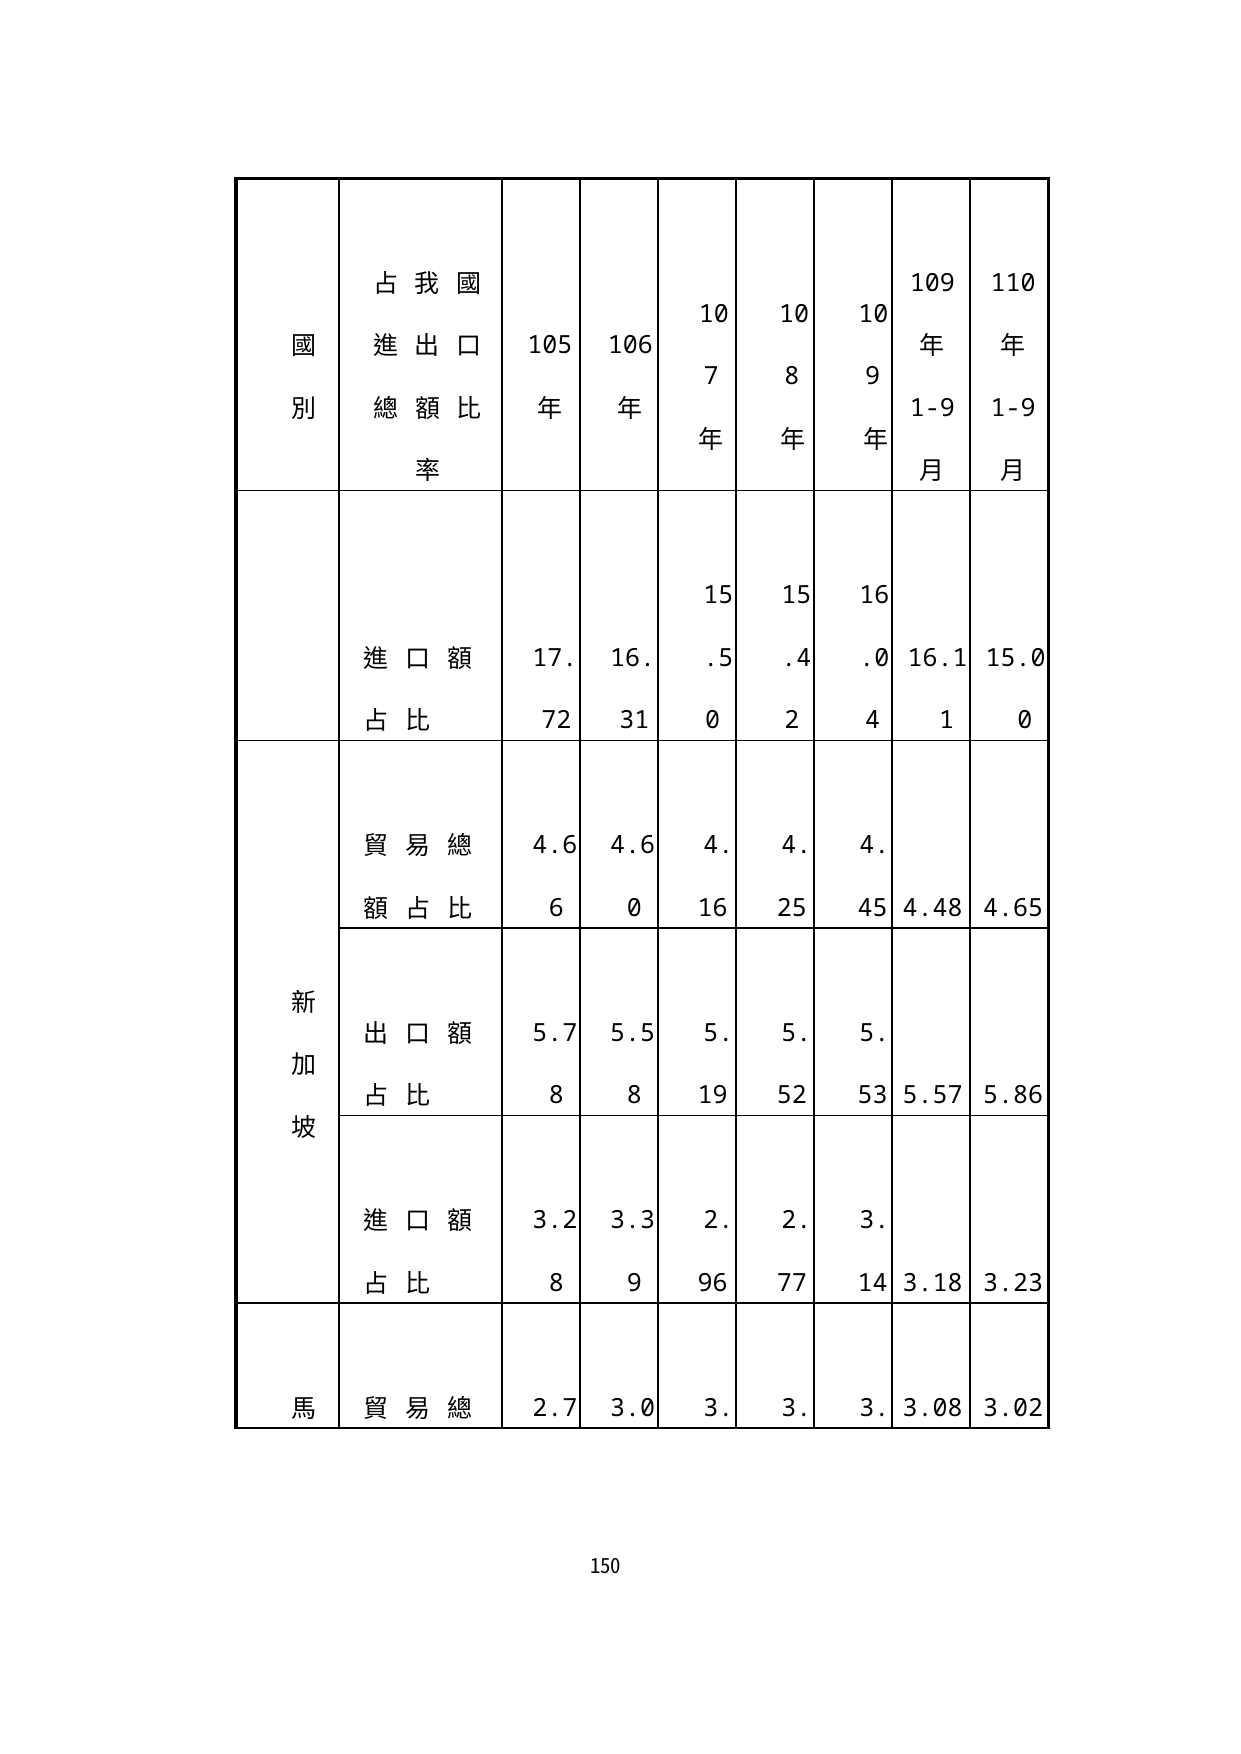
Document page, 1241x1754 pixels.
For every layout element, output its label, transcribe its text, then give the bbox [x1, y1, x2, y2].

table_cell 16.31 [581, 491, 657, 740]
table_cell 15.00 [971, 491, 1047, 740]
table_cell 17.72 [503, 491, 579, 740]
table_cell 5.58 [581, 929, 657, 1115]
table_cell 5.57 [893, 929, 969, 1115]
table_cell 進口額占比 [340, 1116, 501, 1302]
table_cell 4.65 [971, 741, 1047, 927]
table_cell 3.18 [893, 1116, 969, 1302]
table_cell 4.16 [659, 741, 735, 927]
table_cell 4.45 [815, 741, 891, 927]
table_cell 2.7 [503, 1304, 579, 1427]
table_header 占我國進出口總額比率 [340, 180, 501, 490]
table_cell 3.08 [893, 1304, 969, 1427]
table_header 110年 1-9月 [971, 180, 1047, 490]
table_cell 3.14 [815, 1116, 891, 1302]
table_cell 3.02 [971, 1304, 1047, 1427]
table_cell 出口額占比 [340, 929, 501, 1115]
table_cell 4.66 [503, 741, 579, 927]
table_cell 5.19 [659, 929, 735, 1115]
table_header 106年 [581, 180, 657, 490]
table_header 108年 [737, 180, 813, 490]
table_header 109年 [815, 180, 891, 490]
table_cell 3.28 [503, 1116, 579, 1302]
table_cell 3. [737, 1304, 813, 1427]
table_cell 15.42 [737, 491, 813, 740]
table_cell 5.52 [737, 929, 813, 1115]
table_cell 3.0 [581, 1304, 657, 1427]
table_cell 2.96 [659, 1116, 735, 1302]
table_cell 3. [659, 1304, 735, 1427]
table_cell 馬 [238, 1304, 338, 1427]
table_cell 3.39 [581, 1116, 657, 1302]
table_cell 16.04 [815, 491, 891, 740]
table_header 國別 [238, 180, 338, 490]
table_cell 3. [815, 1304, 891, 1427]
table_cell [238, 491, 338, 740]
table_cell 進口額占比 [340, 491, 501, 740]
table_cell 5.86 [971, 929, 1047, 1115]
table_cell 新加坡 [238, 741, 338, 1302]
table_header 109年 1-9月 [893, 180, 969, 490]
table_cell 3.23 [971, 1116, 1047, 1302]
table_header 107年 [659, 180, 735, 490]
table_cell 5.53 [815, 929, 891, 1115]
table_cell 5.78 [503, 929, 579, 1115]
table_cell 貿易總額占比 [340, 741, 501, 927]
table_cell 貿易總 [340, 1304, 501, 1427]
table_cell 2.77 [737, 1116, 813, 1302]
table_cell 4.60 [581, 741, 657, 927]
table_cell 4.25 [737, 741, 813, 927]
table_header 105年 [503, 180, 579, 490]
table_cell 16.11 [893, 491, 969, 740]
table_cell 4.48 [893, 741, 969, 927]
table_cell 15.50 [659, 491, 735, 740]
